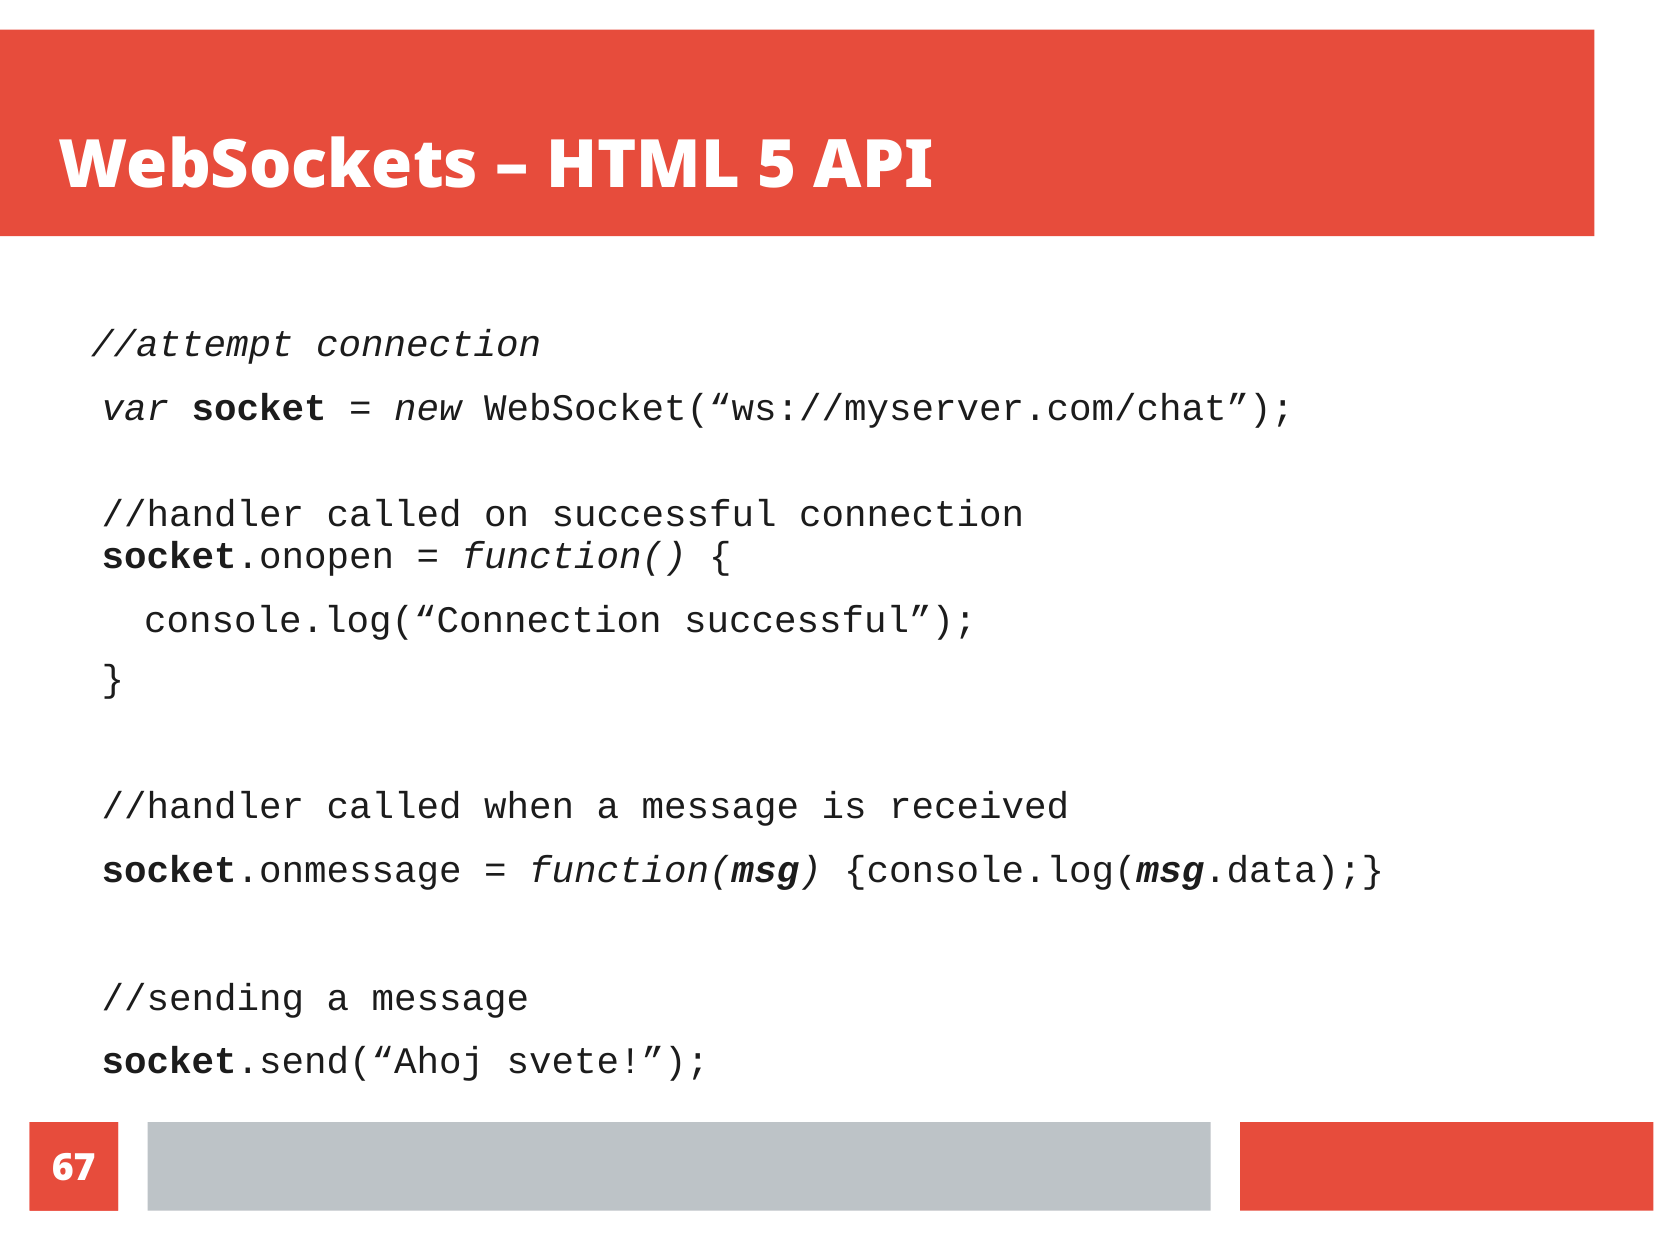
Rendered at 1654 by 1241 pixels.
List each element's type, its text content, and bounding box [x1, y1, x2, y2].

list //attempt connection var socket = new WebSocket(“ws://myserver.com/chat”); //handler called on successful connection socket.onopen = function() { console.log(“Connection successful”); } //handler called when a message is received socket.onmessage = function(msg) {console.log(msg.data);} //sending a message socket.send(“Ahoj svete!”); [59, 324, 1565, 1087]
title WebSockets – HTML 5 API [59, 59, 1595, 207]
